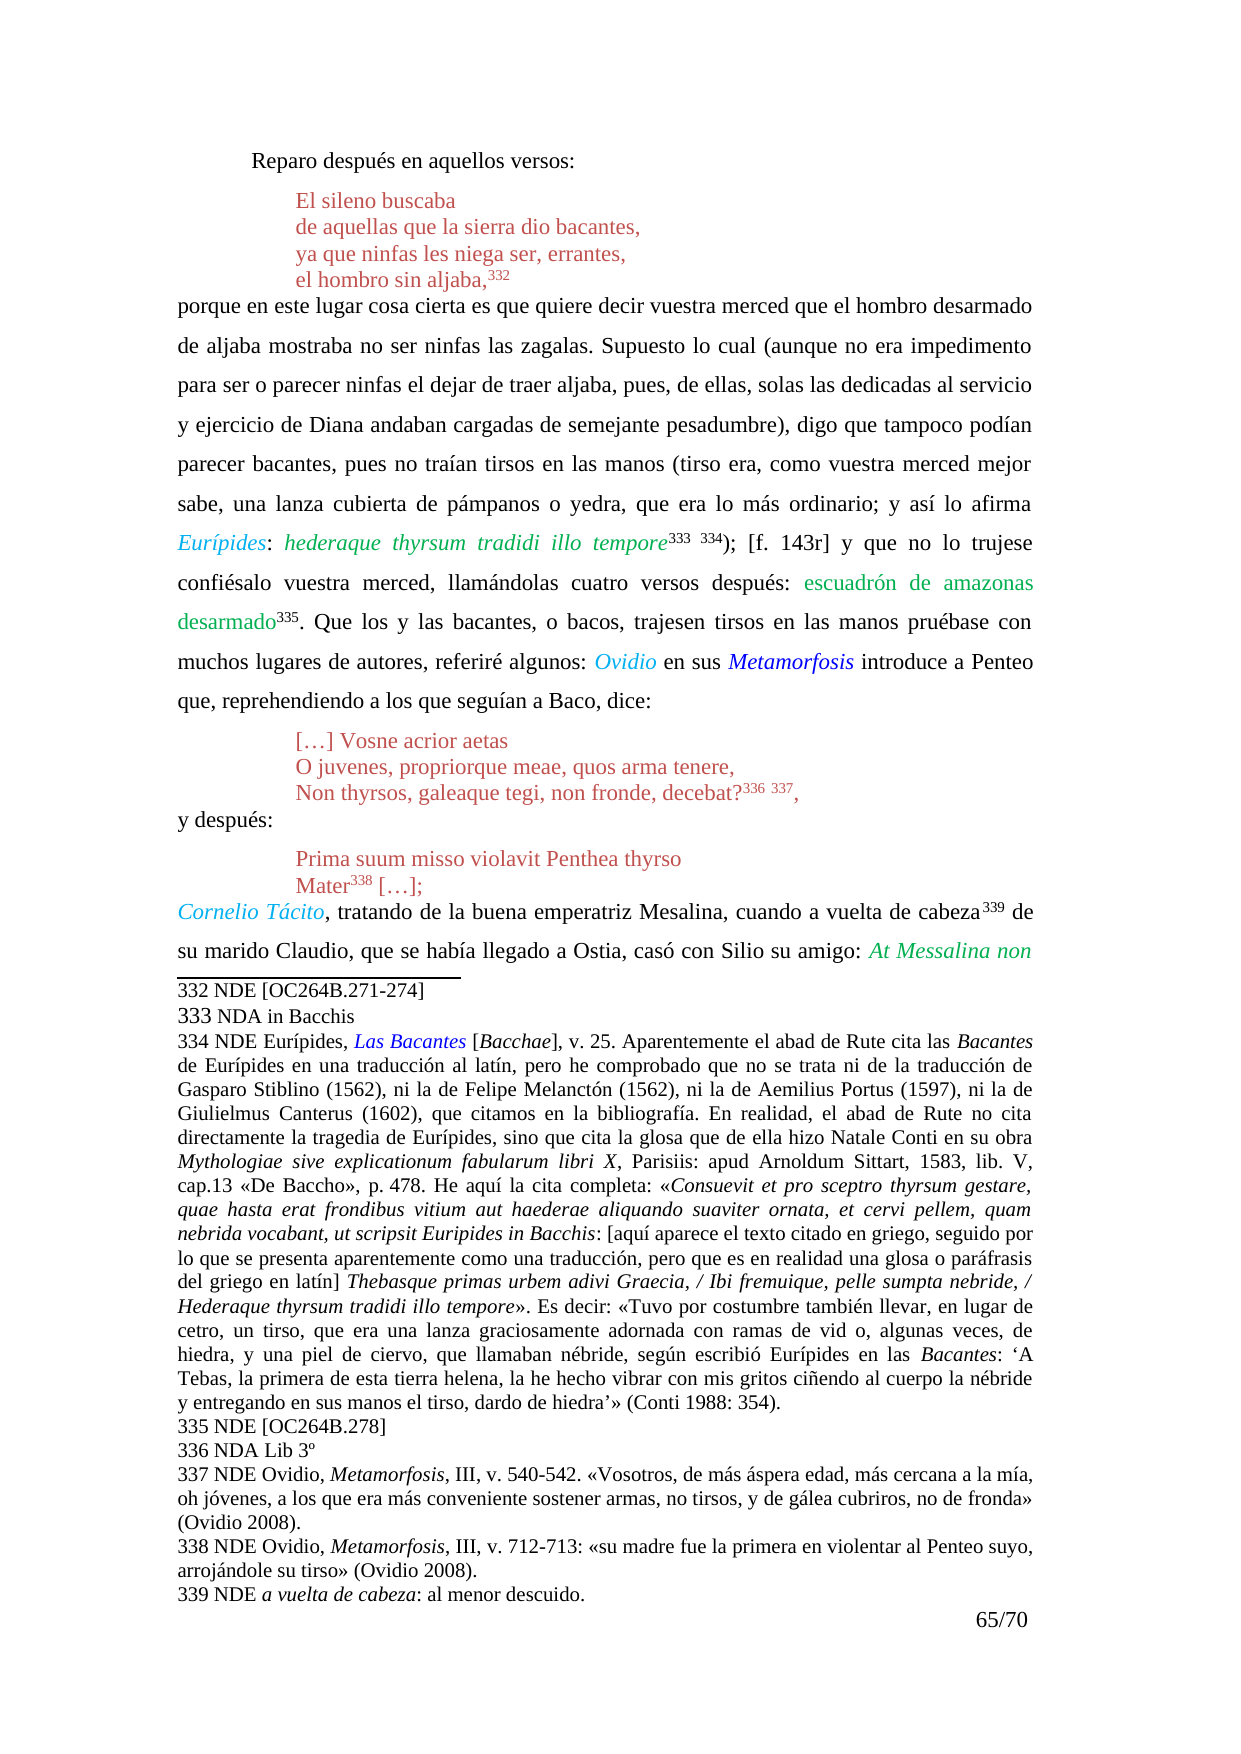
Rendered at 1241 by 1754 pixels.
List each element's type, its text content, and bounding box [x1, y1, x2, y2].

text Reparo después en aquellos versos: [177, 148, 1034, 174]
text O juvenes, propriorque meae, quos arma tenere, [295, 753, 1034, 779]
text NDE a vuelta de cabeza: al menor descuido. [177, 1582, 1034, 1606]
text […] Vosne acrior aetas [295, 727, 1034, 753]
text NDA Lib 3º [177, 1438, 1034, 1462]
text Non thyrsos, galeaque tegi, non fronde, decebat? , [295, 779, 1034, 806]
text el hombro sin aljaba, [295, 266, 1034, 292]
text NDE Ovidio, Metamorfosis, III, v. 540-542. «Vosotros, de más áspera edad, más cercana a la mía, oh jóvenes, a los que era más conveniente sostener armas, no tirsos, y de gálea cubriros, no de fronda» (Ovidio 2008). [177, 1462, 1034, 1534]
text NDA in Bacchis [177, 1002, 1034, 1029]
text ya que ninfas les niega ser, errantes, [295, 240, 1034, 266]
text Cornelio Tácito, tratando de la buena emperatriz Mesalina, cuando a vuelta de cabeza de su marido Claudio, que se había llegado a Ostia, casó con Silio su amigo: At Messalina non [177, 898, 1034, 964]
text NDE Eurípides, Las Bacantes [Bacchae], v. 25. Aparentemente el abad de Rute cita las Bacantes de Eurípides en una traducción al latín, pero he comprobado que no se trata ni de la traducción de Gasparo Stiblino (1562), ni la de Felipe Melanctón (1562), ni la de Aemilius Portus (1597), ni la de Giulielmus Canterus (1602), que citamos en la bibliografía. En realidad, el abad de Rute no cita directamente la tragedia de Eurípides, sino que cita la glosa que de ella hizo Natale Conti en su obra Mythologiae sive explicationum fabularum libri X, Parisiis: apud Arnoldum Sittart, 1583, lib. V, cap.13 «De Baccho», p. 478. He aquí la cita completa: «Consuevit et pro sceptro thyrsum gestare, quae hasta erat frondibus vitium aut haederae aliquando suaviter ornata, et cervi pellem, quam nebrida vocabant, ut scripsit Euripides in Bacchis: [aquí aparece el texto citado en griego, seguido por lo que se presenta aparentemente como una traducción, pero que es en realidad una glosa o paráfrasis del griego en latín] Thebasque primas urbem adivi Graecia, / Ibi fremuique, pelle sumpta nebride, / Hederaque thyrsum tradidi illo tempore». Es decir: «Tuvo por costumbre también llevar, en lugar de cetro, un tirso, que era una lanza graciosamente adornada con ramas de vid o, algunas veces, de hiedra, y una piel de ciervo, que llamaban nébride, según escribió Eurípides en las Bacantes: ‘A Tebas, la primera de esta tierra helena, la he hecho vibrar con mis gritos ciñendo al cuerpo la nébride y entregando en sus manos el tirso, dardo de hiedra’» (Conti 1988: 354). [177, 1029, 1034, 1414]
text Prima suum misso violavit Penthea thyrso [295, 845, 1034, 872]
text Mater […]; [295, 872, 1034, 898]
text NDE [OC264B.278] [177, 1414, 1034, 1438]
text porque en este lugar cosa cierta es que quiere decir vuestra merced que el hombro desarmado de aljaba mostraba no ser ninfas las zagalas. Supuesto lo cual (aunque no era impedimento para ser o parecer ninfas el dejar de traer aljaba, pues, de ellas, solas las dedicadas al servicio y ejercicio de Diana andaban cargadas de semejante pesadumbre), digo que tampoco podían parecer bacantes, pues no traían tirsos en las manos (tirso era, como vuestra merced mejor sabe, una lanza cubierta de pámpanos o yedra, que era lo más ordinario; y así lo afirma Eurípides: hederaque thyrsum tradidi illo tempore ); [f. 143r] y que no lo trujese confiésalo vuestra merced, llamándolas cuatro versos después: escuadrón de amazonas desarmado. Que los y las bacantes, o bacos, trajesen tirsos en las manos pruébase con muchos lugares de autores, referiré algunos: Ovidio en sus Metamorfosis introduce a Penteo que, reprehendiendo a los que seguían a Baco, dice: [177, 292, 1034, 714]
text NDE [OC264B.271-274] [177, 978, 1034, 1002]
text y después: [177, 806, 1034, 832]
text de aquellas que la sierra dio bacantes, [295, 213, 1034, 240]
text NDE Ovidio, Metamorfosis, III, v. 712-713: «su madre fue la primera en violentar al Penteo suyo, arrojándole su tirso» (Ovidio 2008). [177, 1534, 1034, 1582]
text El sileno buscaba [295, 187, 1034, 213]
